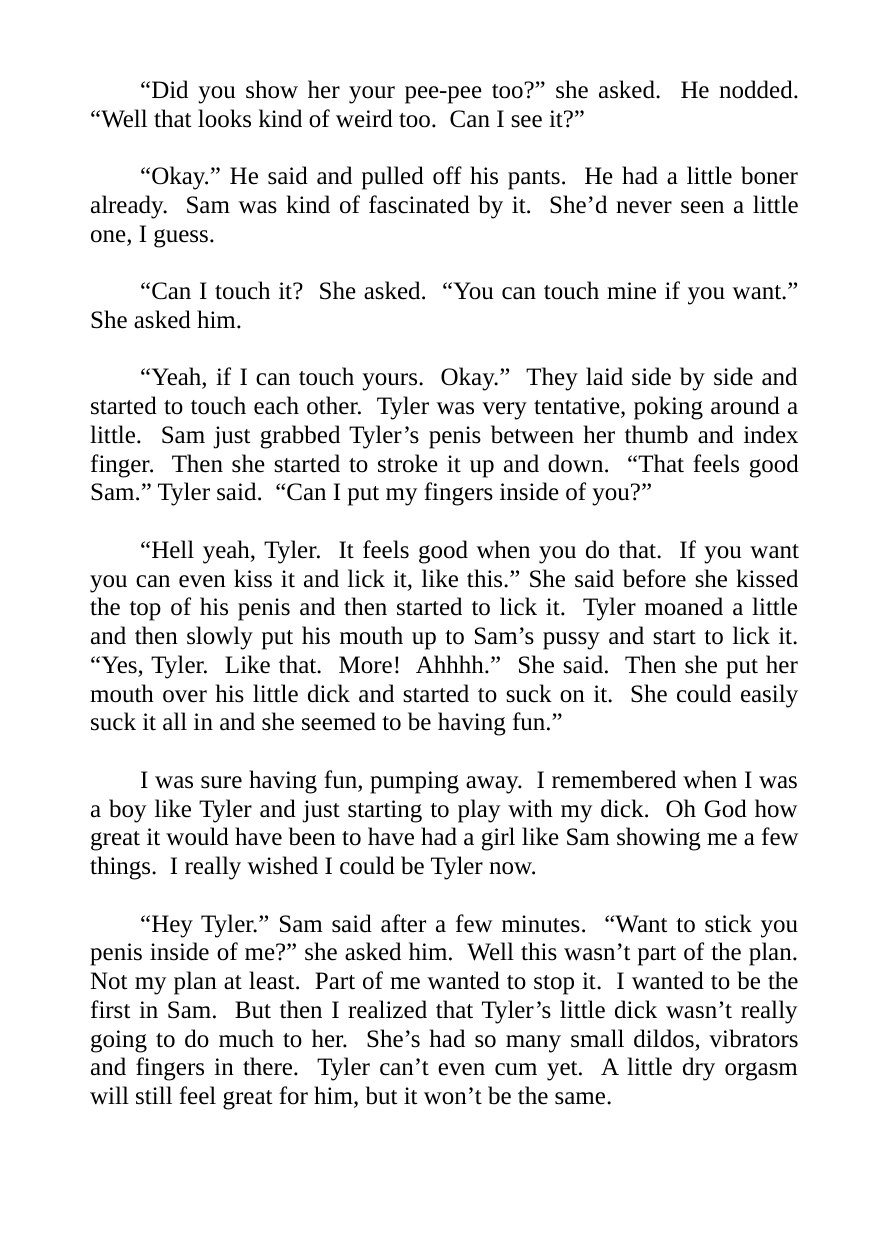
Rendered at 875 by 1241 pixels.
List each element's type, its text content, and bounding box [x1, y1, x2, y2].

text “Hell yeah, Tyler. It feels good when you do that. If you want you can even kiss it and lick it, like this.” She said before she kissed the top of his penis and then started to lick it. Tyler moaned a little and then slowly put his mouth up to Sam’s pussy and start to lick it. “Yes, Tyler. Like that. More! Ahhhh.” She said. Then she put her mouth over his little dick and started to suck on it. She could easily suck it all in and she seemed to be having fun.” [90, 535, 799, 736]
text “Did you show her your pee-pee too?” she asked. He nodded. “Well that looks kind of weird too. Can I see it?” [90, 75, 799, 132]
text “Hey Tyler.” Sam said after a few minutes. “Want to stick you penis inside of me?” she asked him. Well this wasn’t part of the plan. Not my plan at least. Part of me wanted to stop it. I wanted to be the first in Sam. But then I realized that Tyler’s little dick wasn’t really going to do much to her. She’s had so many small dildos, vibrators and fingers in there. Tyler can’t even cum yet. A little dry orgasm will still feel great for him, but it won’t be the same. [90, 909, 799, 1110]
text “Can I touch it? She asked. “You can touch mine if you want.” She asked him. [90, 276, 799, 334]
text “Yeah, if I can touch yours. Okay.” They laid side by side and started to touch each other. Tyler was very tentative, poking around a little. Sam just grabbed Tyler’s penis between her thumb and index finger. Then she started to stroke it up and down. “That feels good Sam.” Tyler said. “Can I put my fingers inside of you?” [90, 362, 799, 506]
text I was sure having fun, pumping away. I remembered when I was a boy like Tyler and just starting to play with my dick. Oh God how great it would have been to have had a girl like Sam showing me a few things. I really wished I could be Tyler now. [90, 765, 799, 880]
text “Okay.” He said and pulled off his pants. He had a little boner already. Sam was kind of fascinated by it. She’d never seen a little one, I guess. [90, 161, 799, 247]
